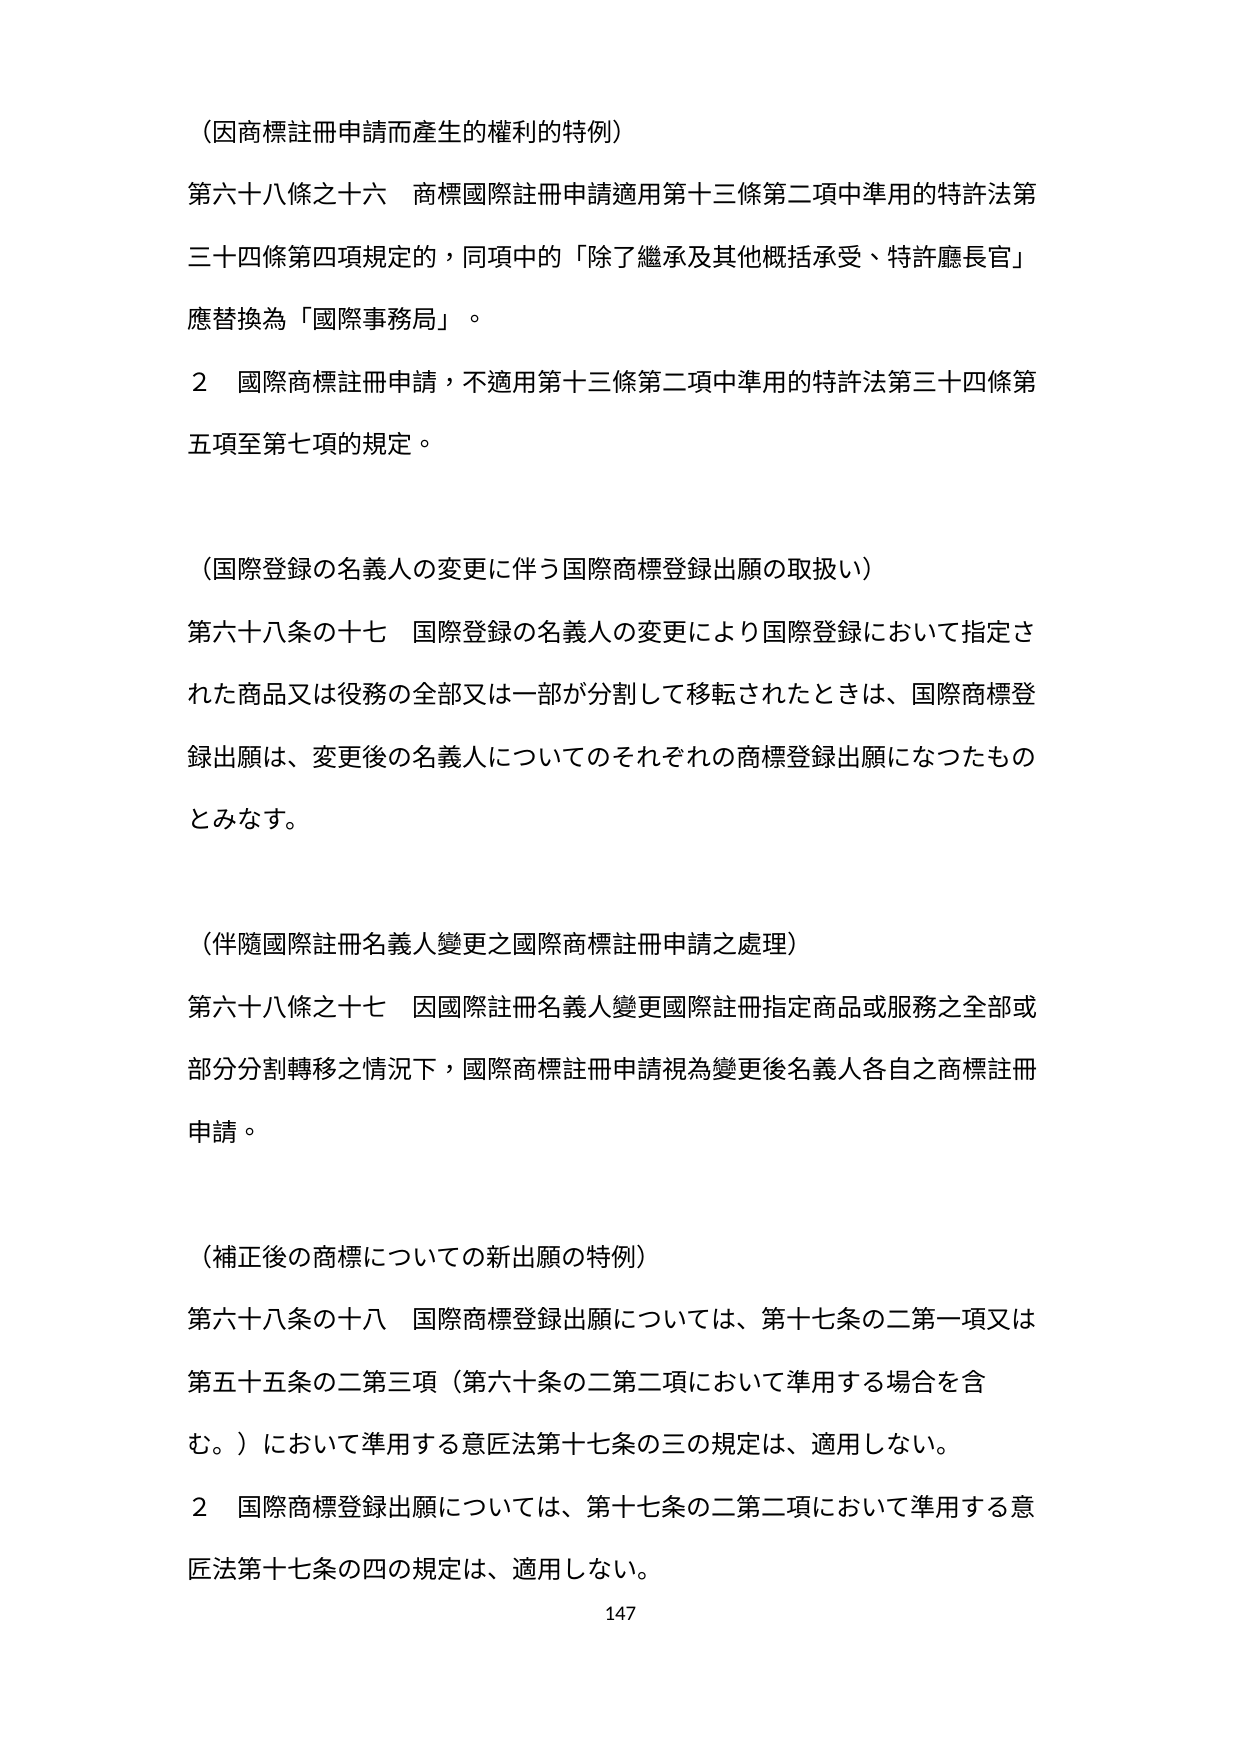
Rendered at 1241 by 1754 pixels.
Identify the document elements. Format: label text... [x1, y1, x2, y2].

text ２ 国際商標登録出願については、第十七条の二第二項において準用する意匠法第十七条の四の規定は、適用しない。 [187, 1464, 1053, 1589]
text （国際登録の名義人の変更に伴う国際商標登録出願の取扱い） [187, 526, 1053, 589]
text 第六十八条の十八 国際商標登録出願については、第十七条の二第一項又は第五十五条の二第三項（第六十条の二第二項において準用する場合を含む。）において準用する意匠法第十七条の三の規定は、適用しない。 [187, 1276, 1053, 1464]
text 第六十八條之十六 商標國際註冊申請適用第十三條第二項中準用的特許法第三十四條第四項規定的，同項中的「除了繼承及其他概括承受、特許廳長官」應替換為「國際事務局」。 [187, 151, 1053, 339]
text （伴隨國際註冊名義人變更之國際商標註冊申請之處理） [187, 901, 1053, 964]
text （因商標註冊申請而產生的權利的特例） [187, 89, 1053, 151]
text 第六十八条の十七 国際登録の名義人の変更により国際登録において指定された商品又は役務の全部又は一部が分割して移転されたときは、国際商標登録出願は、変更後の名義人についてのそれぞれの商標登録出願になつたものとみなす。 [187, 589, 1053, 839]
text ２ 國際商標註冊申請，不適用第十三條第二項中準用的特許法第三十四條第五項至第七項的規定。 [187, 339, 1053, 464]
text 第六十八條之十七 因國際註冊名義人變更國際註冊指定商品或服務之全部或部分分割轉移之情況下，國際商標註冊申請視為變更後名義人各自之商標註冊申請。 [187, 964, 1053, 1151]
text （補正後の商標についての新出願の特例） [187, 1214, 1053, 1276]
